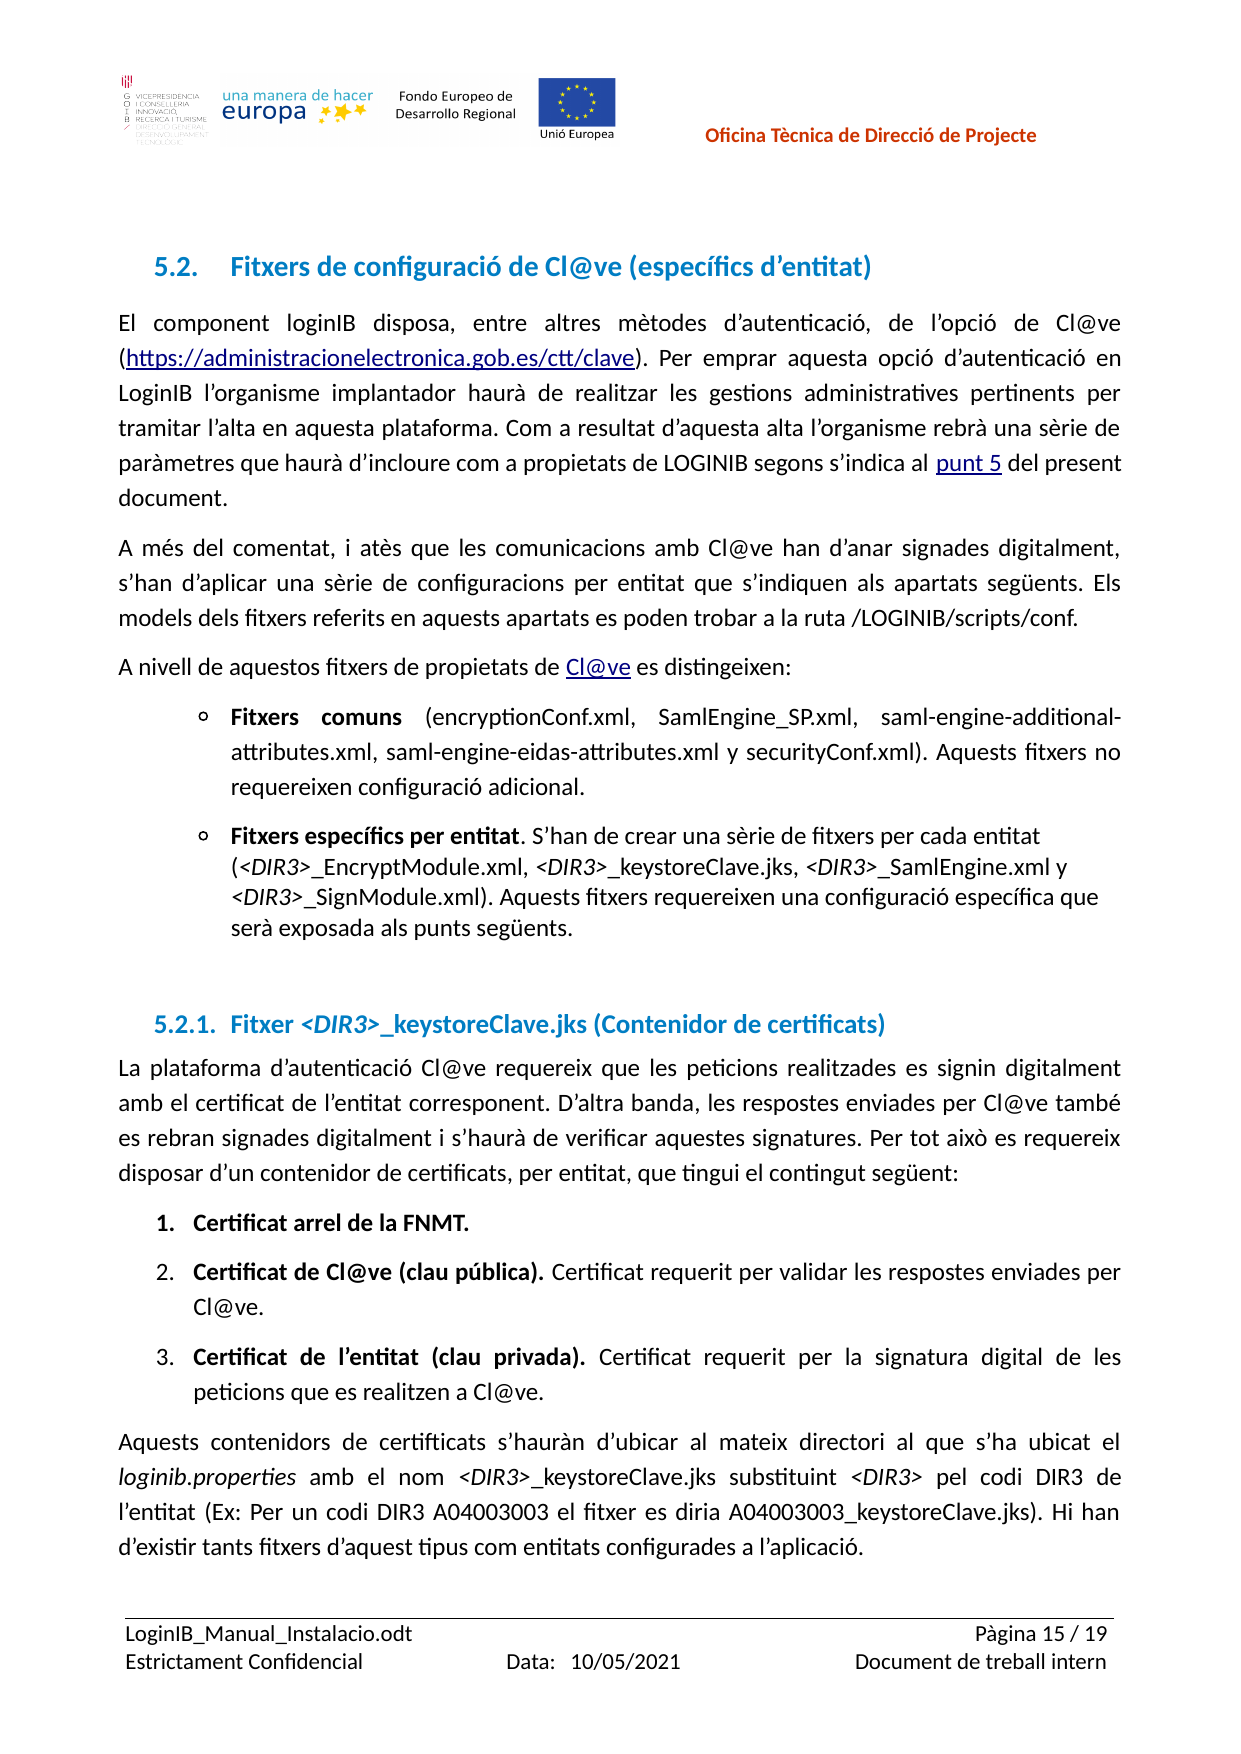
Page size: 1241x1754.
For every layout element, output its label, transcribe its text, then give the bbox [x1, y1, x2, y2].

subtitle Fitxer <DIR3>_keystoreClave.jks (Contenidor de certificats) [153, 1007, 1122, 1040]
text Aquests contenidors de certifticats s’hauràn d’ubicar al mateix directori al que s’ha ubicat el loginib.properties amb el nom <DIR3>_keystoreClave.jks substituint <DIR3> pel codi DIR3 de l’entitat (Ex: Per un codi DIR3 A04003003 el fitxer es diria A04003003_keystoreClave.jks). Hi han d’existir tants fitxers d’aquest tipus com entitats configurades a l’aplicació. [118, 1426, 1122, 1561]
picture [219, 73, 621, 147]
list Fitxers comuns (encryptionConf.xml, SamlEngine_SP.xml, saml-engine-additional-attributes.xml, saml-engine-eidas-attributes.xml y securityConf.xml). Aquests fitxers no requereixen configuració adicional. [193, 701, 1122, 801]
list Fitxers específics per entitat. S’han de crear una sèrie de fitxers per cada entitat (<DIR3>_EncryptModule.xml, <DIR3>_keystoreClave.jks, <DIR3>_SamlEngine.xml y <DIR3>_SignModule.xml). Aquests fitxers requereixen una configuració específica que serà exposada als punts següents. [193, 821, 1122, 943]
text A més del comentat, i atès que les comunicacions amb Cl@ve han d’anar signades digitalment, s’han d’aplicar una sèrie de configuracions per entitat que s’indiquen als apartats següents. Els models dels fitxers referits en aquests apartats es poden trobar a la ruta /LOGINIB/scripts/conf. [118, 532, 1122, 632]
text El component loginIB disposa, entre altres mètodes d’autenticació, de l’opció de Cl@ve (https://administracionelectronica.gob.es/ctt/clave). Per emprar aquesta opció d’autenticació en LoginIB l’organisme implantador haurà de realitzar les gestions administratives pertinents per tramitar l’alta en aquesta plataforma. Com a resultat d’aquesta alta l’organisme rebrà una sèrie de paràmetres que haurà d’incloure com a propietats de LOGINIB segons s’indica al punt 5 del present document. [118, 307, 1122, 513]
text A nivell de aquestos fitxers de propietats de Cl@ve es distingeixen: [118, 651, 1122, 682]
subtitle Fitxers de configuració de Cl@ve (específics d’entitat) [153, 248, 1122, 283]
list Certificat de Cl@ve (clau pública). Certificat requerit per validar les respostes enviades per Cl@ve. [156, 1256, 1122, 1322]
picture [118, 73, 213, 147]
list Certificat arrel de la FNMT. [156, 1207, 1122, 1237]
text La plataforma d’autenticació Cl@ve requereix que les peticions realitzades es signin digitalment amb el certificat de l’entitat corresponent. D’altra banda, les respostes enviades per Cl@ve també es rebran signades digitalment i s’haurà de verificar aquestes signatures. Per tot això es requereix disposar d’un contenidor de certificats, per entitat, que tingui el contingut següent: [118, 1052, 1122, 1188]
list Certificat de l’entitat (clau privada). Certificat requerit per la signatura digital de les peticions que es realitzen a Cl@ve. [156, 1341, 1122, 1407]
